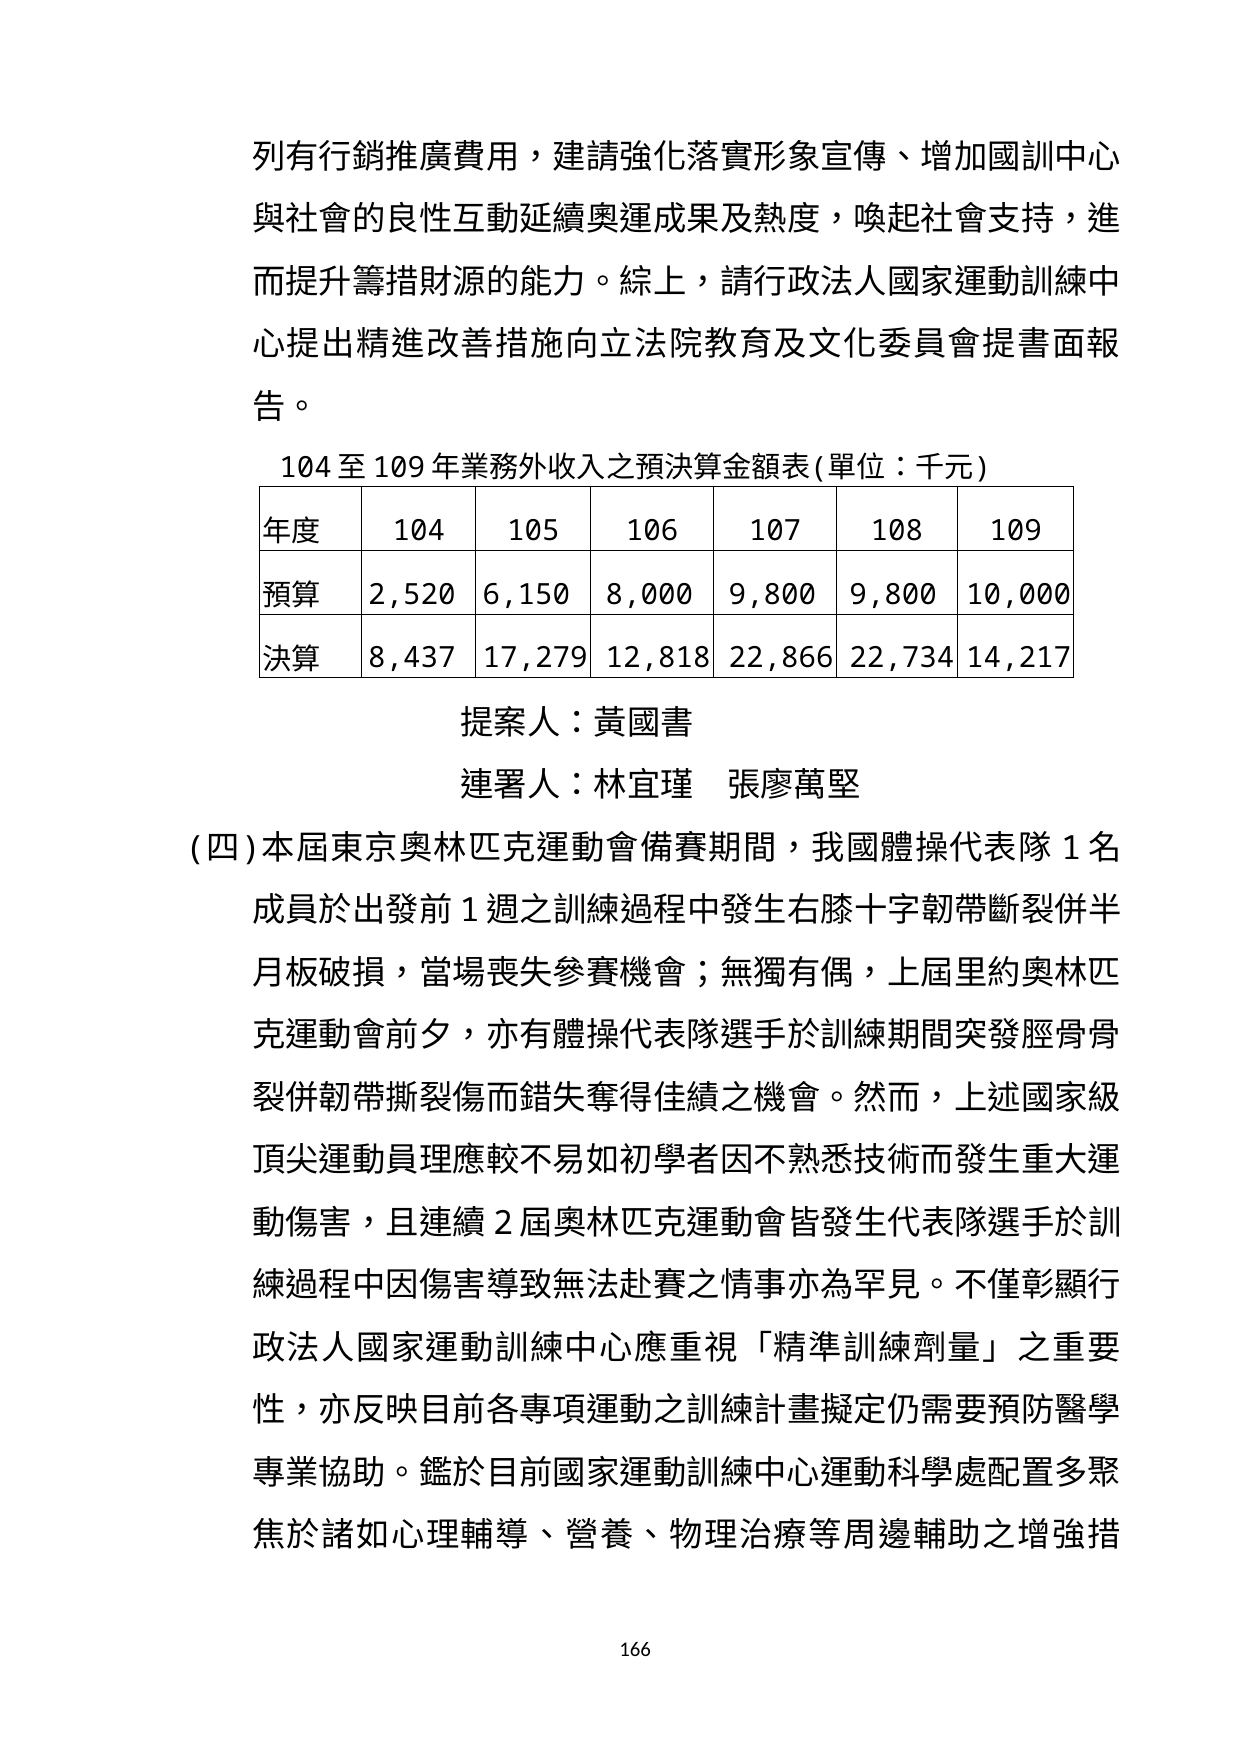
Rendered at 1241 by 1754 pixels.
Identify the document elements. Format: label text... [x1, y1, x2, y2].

table_cell 12,818 [591, 615, 713, 677]
text 提案人：黃國書 [460, 678, 1122, 741]
table_cell 6,150 [476, 551, 590, 614]
table_header 109 [958, 487, 1073, 550]
table_header 108 [837, 487, 957, 550]
table_header 107 [714, 487, 836, 550]
table_cell 22,734 [837, 615, 957, 677]
table_cell 8,000 [591, 551, 713, 614]
table_cell 9,800 [837, 551, 957, 614]
text (四)本屆東京奧林匹克運動會備賽期間，我國體操代表隊1名成員於出發前1週之訓練過程中發生右膝十字韌帶斷裂併半月板破損，當場喪失參賽機會；無獨有偶，上屆里約奧林匹克運動會前夕，亦有體操代表隊選手於訓練期間突發脛骨骨裂併韌帶撕裂傷而錯失奪得佳績之機會。然而，上述國家級頂尖運動員理應較不易如初學者因不熟悉技術而發生重大運動傷害，且連續2屆奧林匹克運動會皆發生代表隊選手於訓練過程中因傷害導致無法赴賽之情事亦為罕見。不僅彰顯行政法人國家運動訓練中心應重視「精準訓練劑量」之重要性，亦反映目前各專項運動之訓練計畫擬定仍需要預防醫學專業協助。鑑於目前國家運動訓練中心運動科學處配置多聚焦於諸如心理輔導、營養、物理治療等周邊輔助之增強措 [185, 803, 1122, 1553]
table_cell 14,217 [958, 615, 1073, 677]
table_cell 17,279 [476, 615, 590, 677]
table_header 105 [476, 487, 590, 550]
table_header 106 [591, 487, 713, 550]
table_cell 22,866 [714, 615, 836, 677]
table_cell 2,520 [362, 551, 475, 614]
table_cell 8,437 [362, 615, 475, 677]
table_cell 10,000 [958, 551, 1073, 614]
table_cell 預算 [260, 551, 361, 614]
text 列有行銷推廣費用，建請強化落實形象宣傳、增加國訓中心與社會的良性互動延續奧運成果及熱度，喚起社會支持，進而提升籌措財源的能力。綜上，請行政法人國家運動訓練中心提出精進改善措施向立法院教育及文化委員會提書面報告。 [185, 112, 1122, 425]
text 連署人：林宜瑾 張廖萬堅 [460, 741, 1122, 803]
text 104至109年業務外收入之預決算金額表(單位：千元) [148, 443, 1122, 486]
table_header 年度 [260, 487, 361, 550]
table_cell 9,800 [714, 551, 836, 614]
table_cell 決算 [260, 615, 361, 677]
table_header 104 [362, 487, 475, 550]
